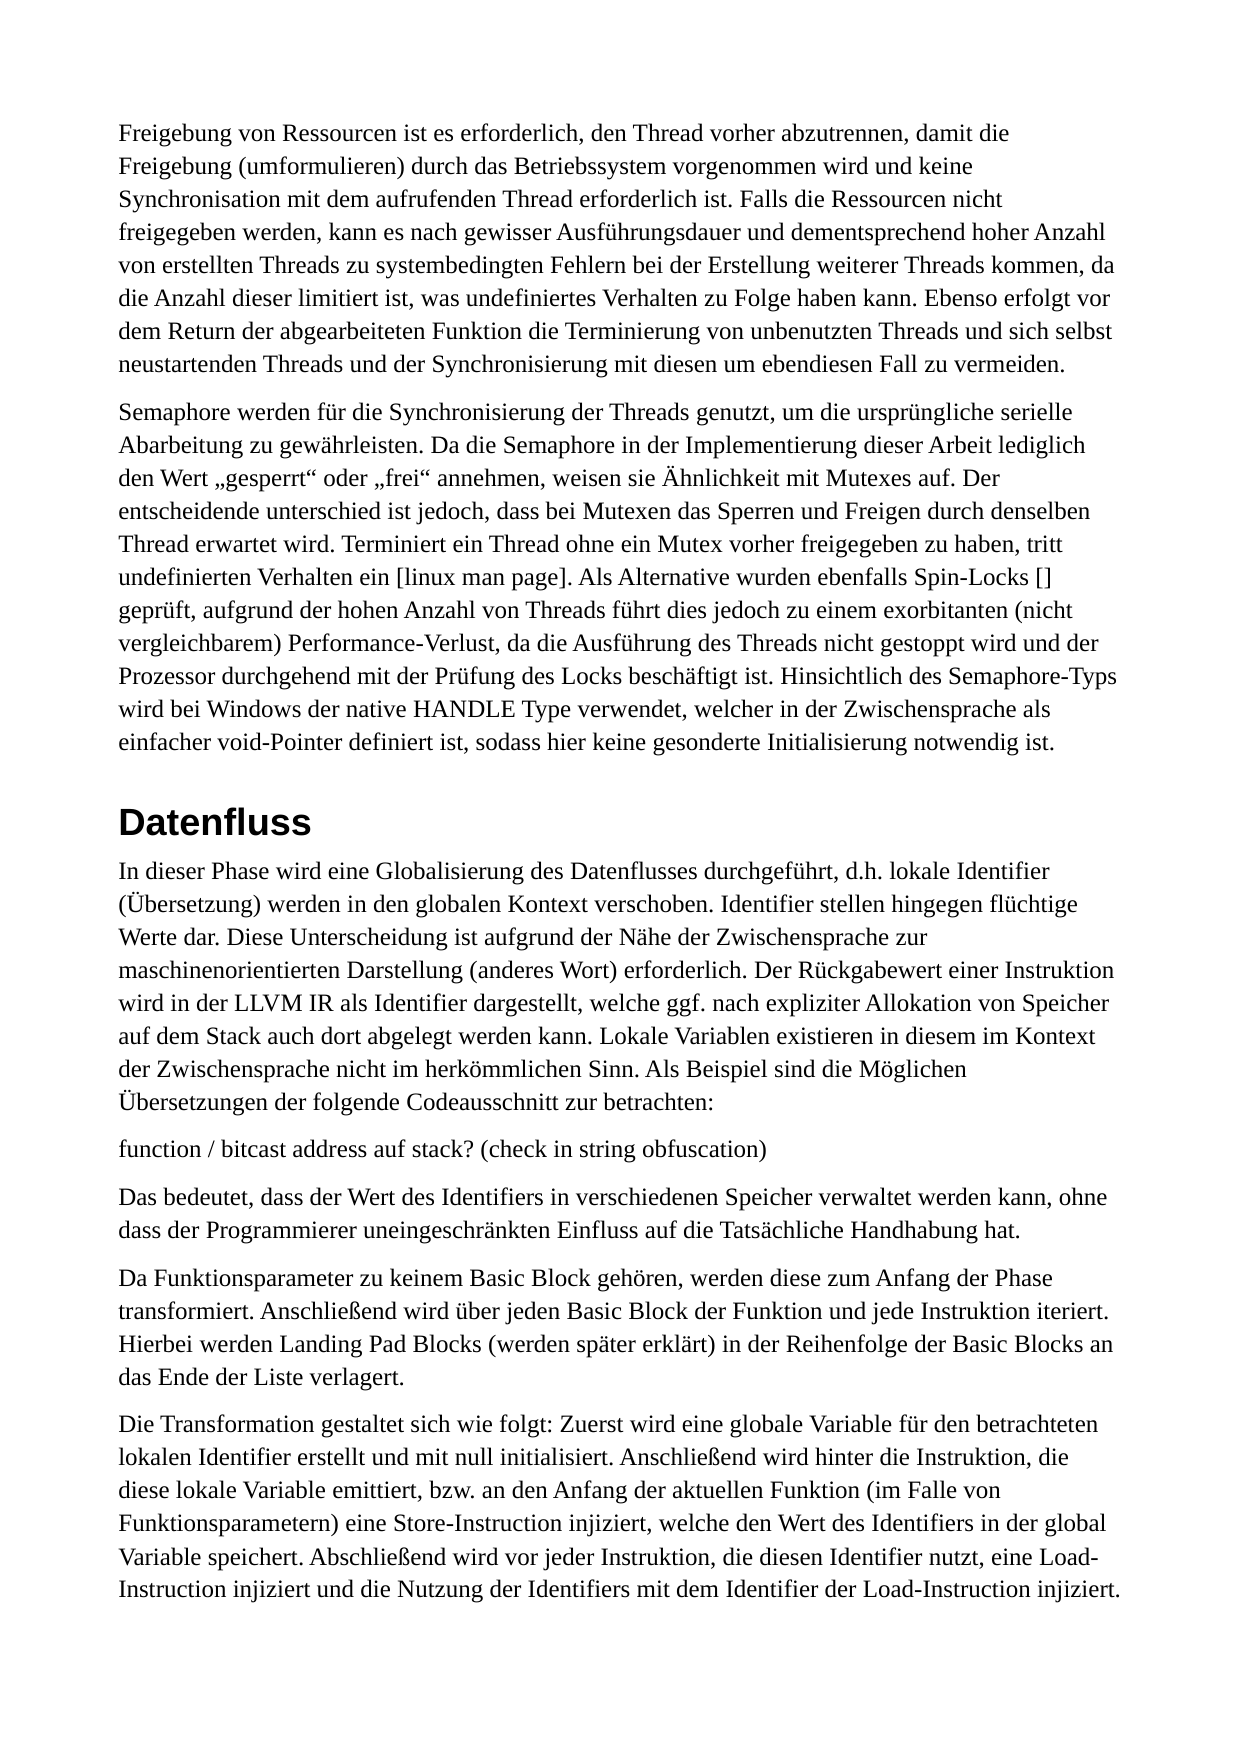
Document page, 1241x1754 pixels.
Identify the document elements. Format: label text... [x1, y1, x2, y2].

text Semaphore werden für die Synchronisierung der Threads genutzt, um die ursprüngliche serielle Abarbeitung zu gewährleisten. Da die Semaphore in der Implementierung dieser Arbeit lediglich den Wert „gesperrt“ oder „frei“ annehmen, weisen sie Ähnlichkeit mit Mutexes auf. Der entscheidende unterschied ist jedoch, dass bei Mutexen das Sperren und Freigen durch denselben Thread erwartet wird. Terminiert ein Thread ohne ein Mutex vorher freigegeben zu haben, tritt undefinierten Verhalten ein [linux man page]. Als Alternative wurden ebenfalls Spin-Locks [] geprüft, aufgrund der hohen Anzahl von Threads führt dies jedoch zu einem exorbitanten (nicht vergleichbarem) Performance-Verlust, da die Ausführung des Threads nicht gestoppt wird und der Prozessor durchgehend mit der Prüfung des Locks beschäftigt ist. Hinsichtlich des Semaphore-Typs wird bei Windows der native HANDLE Type verwendet, welcher in der Zwischensprache als einfacher void-Pointer definiert ist, sodass hier keine gesonderte Initialisierung notwendig ist. [118, 397, 1122, 756]
text In dieser Phase wird eine Globalisierung des Datenflusses durchgeführt, d.h. lokale Identifier (Übersetzung) werden in den globalen Kontext verschoben. Identifier stellen hingegen flüchtige Werte dar. Diese Unterscheidung ist aufgrund der Nähe der Zwischensprache zur maschinenorientierten Darstellung (anderes Wort) erforderlich. Der Rückgabewert einer Instruktion wird in der LLVM IR als Identifier dargestellt, welche ggf. nach expliziter Allokation von Speicher auf dem Stack auch dort abgelegt werden kann. Lokale Variablen existieren in diesem im Kontext der Zwischensprache nicht im herkömmlichen Sinn. Als Beispiel sind die Möglichen Übersetzungen der folgende Codeausschnitt zur betrachten: [118, 856, 1122, 1116]
text function / bitcast address auf stack? (check in string obfuscation) [118, 1134, 1122, 1163]
text Die Transformation gestaltet sich wie folgt: Zuerst wird eine globale Variable für den betrachteten lokalen Identifier erstellt und mit null initialisiert. Anschließend wird hinter die Instruktion, die diese lokale Variable emittiert, bzw. an den Anfang der aktuellen Funktion (im Falle von Funktionsparametern) eine Store-Instruction injiziert, welche den Wert des Identifiers in der global Variable speichert. Abschließend wird vor jeder Instruktion, die diesen Identifier nutzt, eine Load-Instruction injiziert und die Nutzung der Identifiers mit dem Identifier der Load-Instruction injiziert. [118, 1409, 1122, 1603]
text Freigebung von Ressourcen ist es erforderlich, den Thread vorher abzutrennen, damit die Freigebung (umformulieren) durch das Betriebssystem vorgenommen wird und keine Synchronisation mit dem aufrufenden Thread erforderlich ist. Falls die Ressourcen nicht freigegeben werden, kann es nach gewisser Ausführungsdauer und dementsprechend hoher Anzahl von erstellten Threads zu systembedingten Fehlern bei der Erstellung weiterer Threads kommen, da die Anzahl dieser limitiert ist, was undefiniertes Verhalten zu Folge haben kann. Ebenso erfolgt vor dem Return der abgearbeiteten Funktion die Terminierung von unbenutzten Threads und sich selbst neustartenden Threads und der Synchronisierung mit diesen um ebendiesen Fall zu vermeiden. [118, 118, 1122, 378]
subtitle Datenfluss [118, 800, 1122, 843]
text Da Funktionsparameter zu keinem Basic Block gehören, werden diese zum Anfang der Phase transformiert. Anschließend wird über jeden Basic Block der Funktion und jede Instruktion iteriert. Hierbei werden Landing Pad Blocks (werden später erklärt) in der Reihenfolge der Basic Blocks an das Ende der Liste verlagert. [118, 1263, 1122, 1391]
text Das bedeutet, dass der Wert des Identifiers in verschiedenen Speicher verwaltet werden kann, ohne dass der Programmierer uneingeschränkten Einfluss auf die Tatsächliche Handhabung hat. [118, 1182, 1122, 1244]
